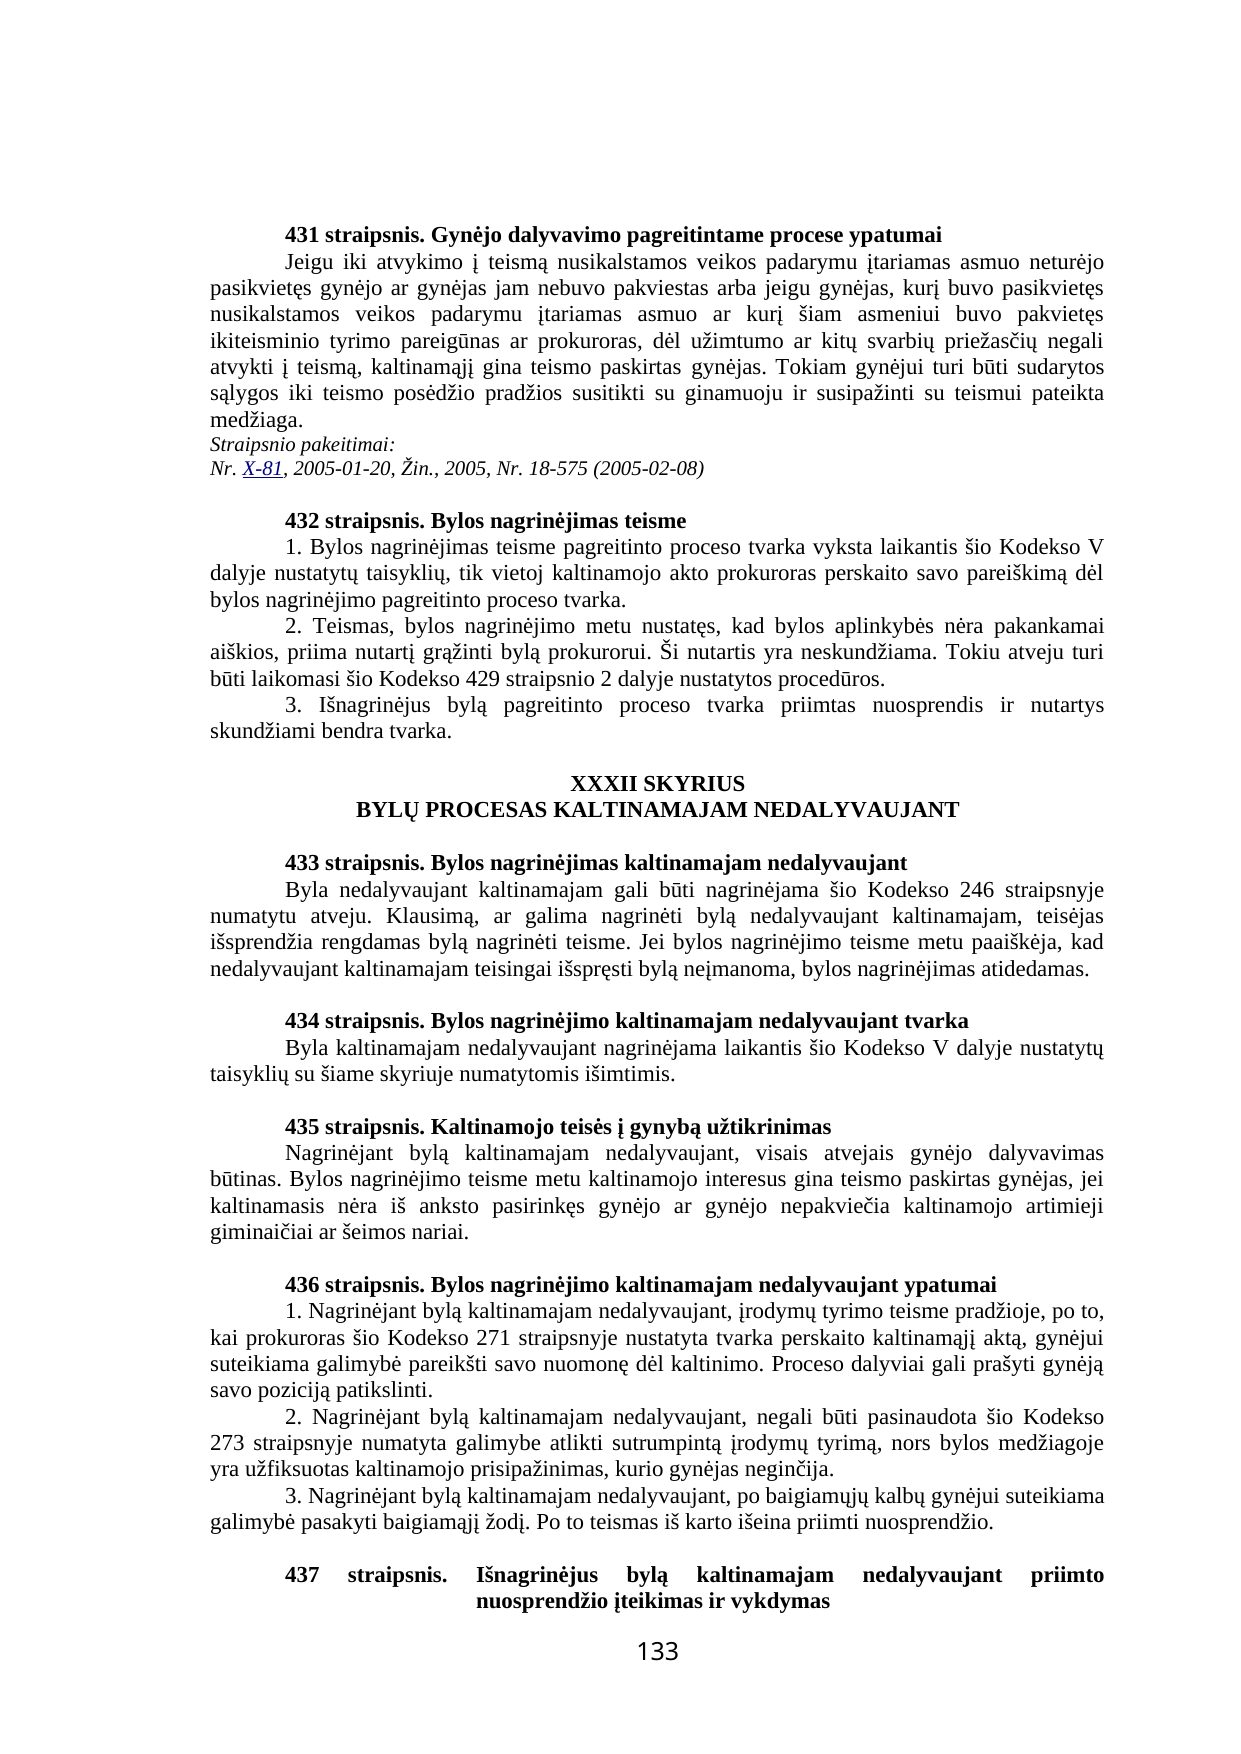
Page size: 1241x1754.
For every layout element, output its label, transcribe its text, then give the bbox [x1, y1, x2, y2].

text Byla nedalyvaujant kaltinamajam gali būti nagrinėjama šio Kodekso 246 straipsnyje numatytu atveju. Klausimą, ar galima nagrinėti bylą nedalyvaujant kaltinamajam, teisėjas išsprendžia rengdamas bylą nagrinėti teisme. Jei bylos nagrinėjimo teisme metu paaiškėja, kad nedalyvaujant kaltinamajam teisingai išspręsti bylą neįmanoma, bylos nagrinėjimas atidedamas. [210, 876, 1106, 981]
text 1. Nagrinėjant bylą kaltinamajam nedalyvaujant, įrodymų tyrimo teisme pradžioje, po to, kai prokuroras šio Kodekso 271 straipsnyje nustatyta tvarka perskaito kaltinamąjį aktą, gynėjui suteikiama galimybė pareikšti savo nuomonę dėl kaltinimo. Proceso dalyviai gali prašyti gynėją savo poziciją patikslinti. [210, 1297, 1106, 1403]
text 431 straipsnis. Gynėjo dalyvavimo pagreitintame procese ypatumai [210, 221, 1106, 248]
text 2. Nagrinėjant bylą kaltinamajam nedalyvaujant, negali būti pasinaudota šio Kodekso 273 straipsnyje numatyta galimybe atlikti sutrumpintą įrodymų tyrimą, nors bylos medžiagoje yra užfiksuotas kaltinamojo prisipažinimas, kurio gynėjas neginčija. [210, 1403, 1106, 1482]
text 2. Teismas, bylos nagrinėjimo metu nustatęs, kad bylos aplinkybės nėra pakankamai aiškios, priima nutartį grąžinti bylą prokurorui. Ši nutartis yra neskundžiama. Tokiu atveju turi būti laikomasi šio Kodekso 429 straipsnio 2 dalyje nustatytos procedūros. [210, 612, 1106, 691]
text 433 straipsnis. Bylos nagrinėjimas kaltinamajam nedalyvaujant [210, 849, 1106, 876]
subtitle XXXII skyrius [210, 770, 1106, 797]
text 3. Nagrinėjant bylą kaltinamajam nedalyvaujant, po baigiamųjų kalbų gynėjui suteikiama galimybė pasakyti baigiamąjį žodį. Po to teismas iš karto išeina priimti nuosprendžio. [210, 1482, 1106, 1534]
text 434 straipsnis. Bylos nagrinėjimo kaltinamajam nedalyvaujant tvarka [210, 1007, 1106, 1034]
text 432 straipsnis. Bylos nagrinėjimas teisme [210, 507, 1106, 533]
text Jeigu iki atvykimo į teismą nusikalstamos veikos padarymu įtariamas asmuo neturėjo pasikvietęs gynėjo ar gynėjas jam nebuvo pakviestas arba jeigu gynėjas, kurį buvo pasikvietęs nusikalstamos veikos padarymu įtariamas asmuo ar kurį šiam asmeniui buvo pakvietęs ikiteisminio tyrimo pareigūnas ar prokuroras, dėl užimtumo ar kitų svarbių priežasčių negali atvykti į teismą, kaltinamąjį gina teismo paskirtas gynėjas. Tokiam gynėjui turi būti sudarytos sąlygos iki teismo posėdžio pradžios susitikti su ginamuoju ir susipažinti su teismui pateikta medžiaga. [210, 248, 1106, 432]
text Straipsnio pakeitimai: [210, 432, 1106, 456]
text 1. Bylos nagrinėjimas teisme pagreitinto proceso tvarka vyksta laikantis šio Kodekso V dalyje nustatytų taisyklių, tik vietoj kaltinamojo akto prokuroras perskaito savo pareiškimą dėl bylos nagrinėjimo pagreitinto proceso tvarka. [210, 533, 1106, 612]
text Bylų procesas kaltinamajam nedalyvaujant [210, 797, 1106, 823]
text 435 straipsnis. Kaltinamojo teisės į gynybą užtikrinimas [210, 1113, 1106, 1139]
text Byla kaltinamajam nedalyvaujant nagrinėjama laikantis šio Kodekso V dalyje nustatytų taisyklių su šiame skyriuje numatytomis išimtimis. [210, 1034, 1106, 1086]
text 3. Išnagrinėjus bylą pagreitinto proceso tvarka priimtas nuosprendis ir nutartys skundžiami bendra tvarka. [210, 691, 1106, 744]
text 436 straipsnis. Bylos nagrinėjimo kaltinamajam nedalyvaujant ypatumai [210, 1271, 1106, 1297]
text Nagrinėjant bylą kaltinamajam nedalyvaujant, visais atvejais gynėjo dalyvavimas būtinas. Bylos nagrinėjimo teisme metu kaltinamojo interesus gina teismo paskirtas gynėjas, jei kaltinamasis nėra iš anksto pasirinkęs gynėjo ar gynėjo nepakviečia kaltinamojo artimieji giminaičiai ar šeimos nariai. [210, 1139, 1106, 1244]
text 437 straipsnis. Išnagrinėjus bylą kaltinamajam nedalyvaujant priimto nuosprendžio įteikimas ir vykdymas [285, 1561, 1106, 1613]
text Nr. X-81, 2005-01-20, Žin., 2005, Nr. 18-575 (2005-02-08) [210, 456, 1106, 480]
